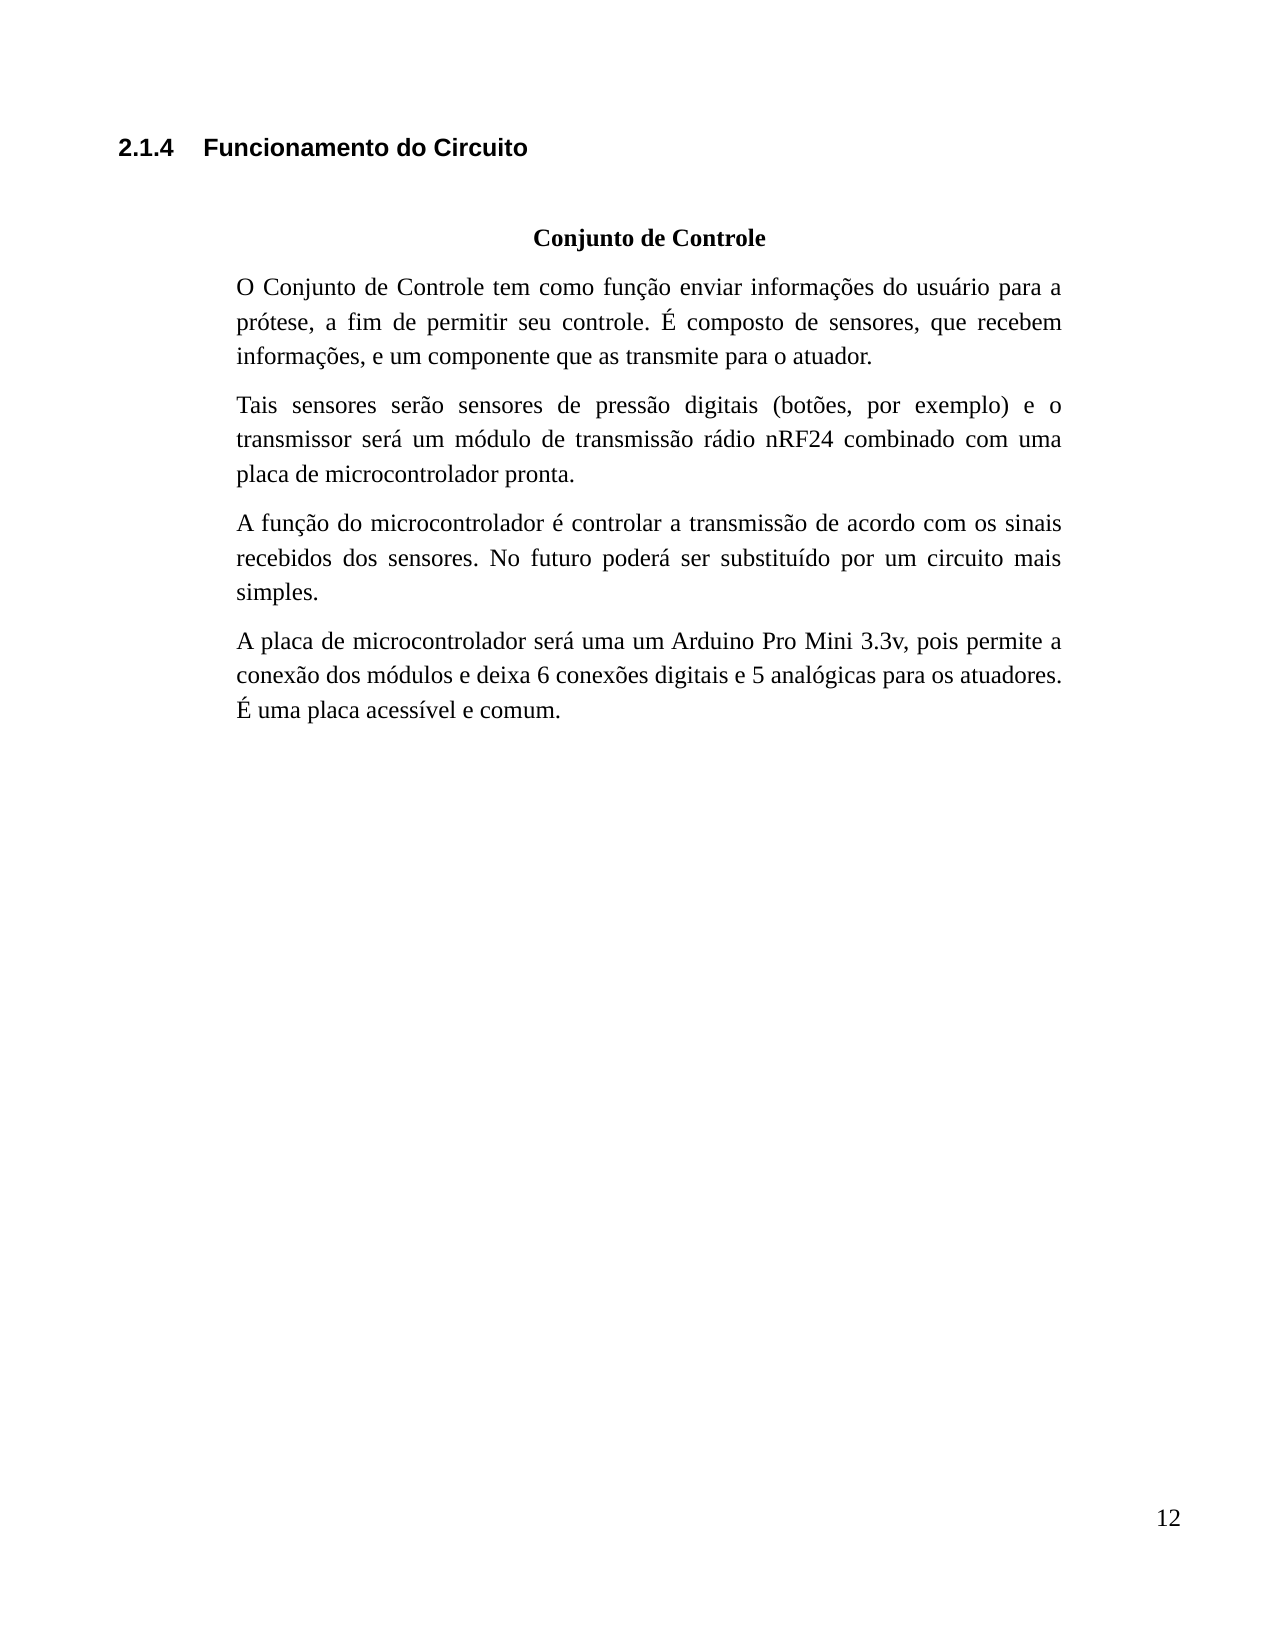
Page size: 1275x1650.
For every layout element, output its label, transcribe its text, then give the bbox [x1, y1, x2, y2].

text A placa de microcontrolador será uma um Arduino Pro Mini 3.3v, pois permite a conexão dos módulos e deixa 6 conexões digitais e 5 analógicas para os atuadores. É uma placa acessível e comum. [236, 626, 1062, 724]
text Conjunto de Controle [236, 223, 1062, 252]
text Tais sensores serão sensores de pressão digitais (botões, por exemplo) e o transmissor será um módulo de transmissão rádio nRF24 combinado com uma placa de microcontrolador pronta. [236, 390, 1062, 488]
text O Conjunto de Controle tem como função enviar informações do usuário para a prótese, a fim de permitir seu controle. É composto de sensores, que recebem informações, e um componente que as transmite para o atuador. [236, 272, 1062, 370]
text A função do microcontrolador é controlar a transmissão de acordo com os sinais recebidos dos sensores. No futuro poderá ser substituído por um circuito mais simples. [236, 508, 1062, 606]
subtitle 2.1.4 Funcionamento do Circuito [118, 133, 1181, 161]
